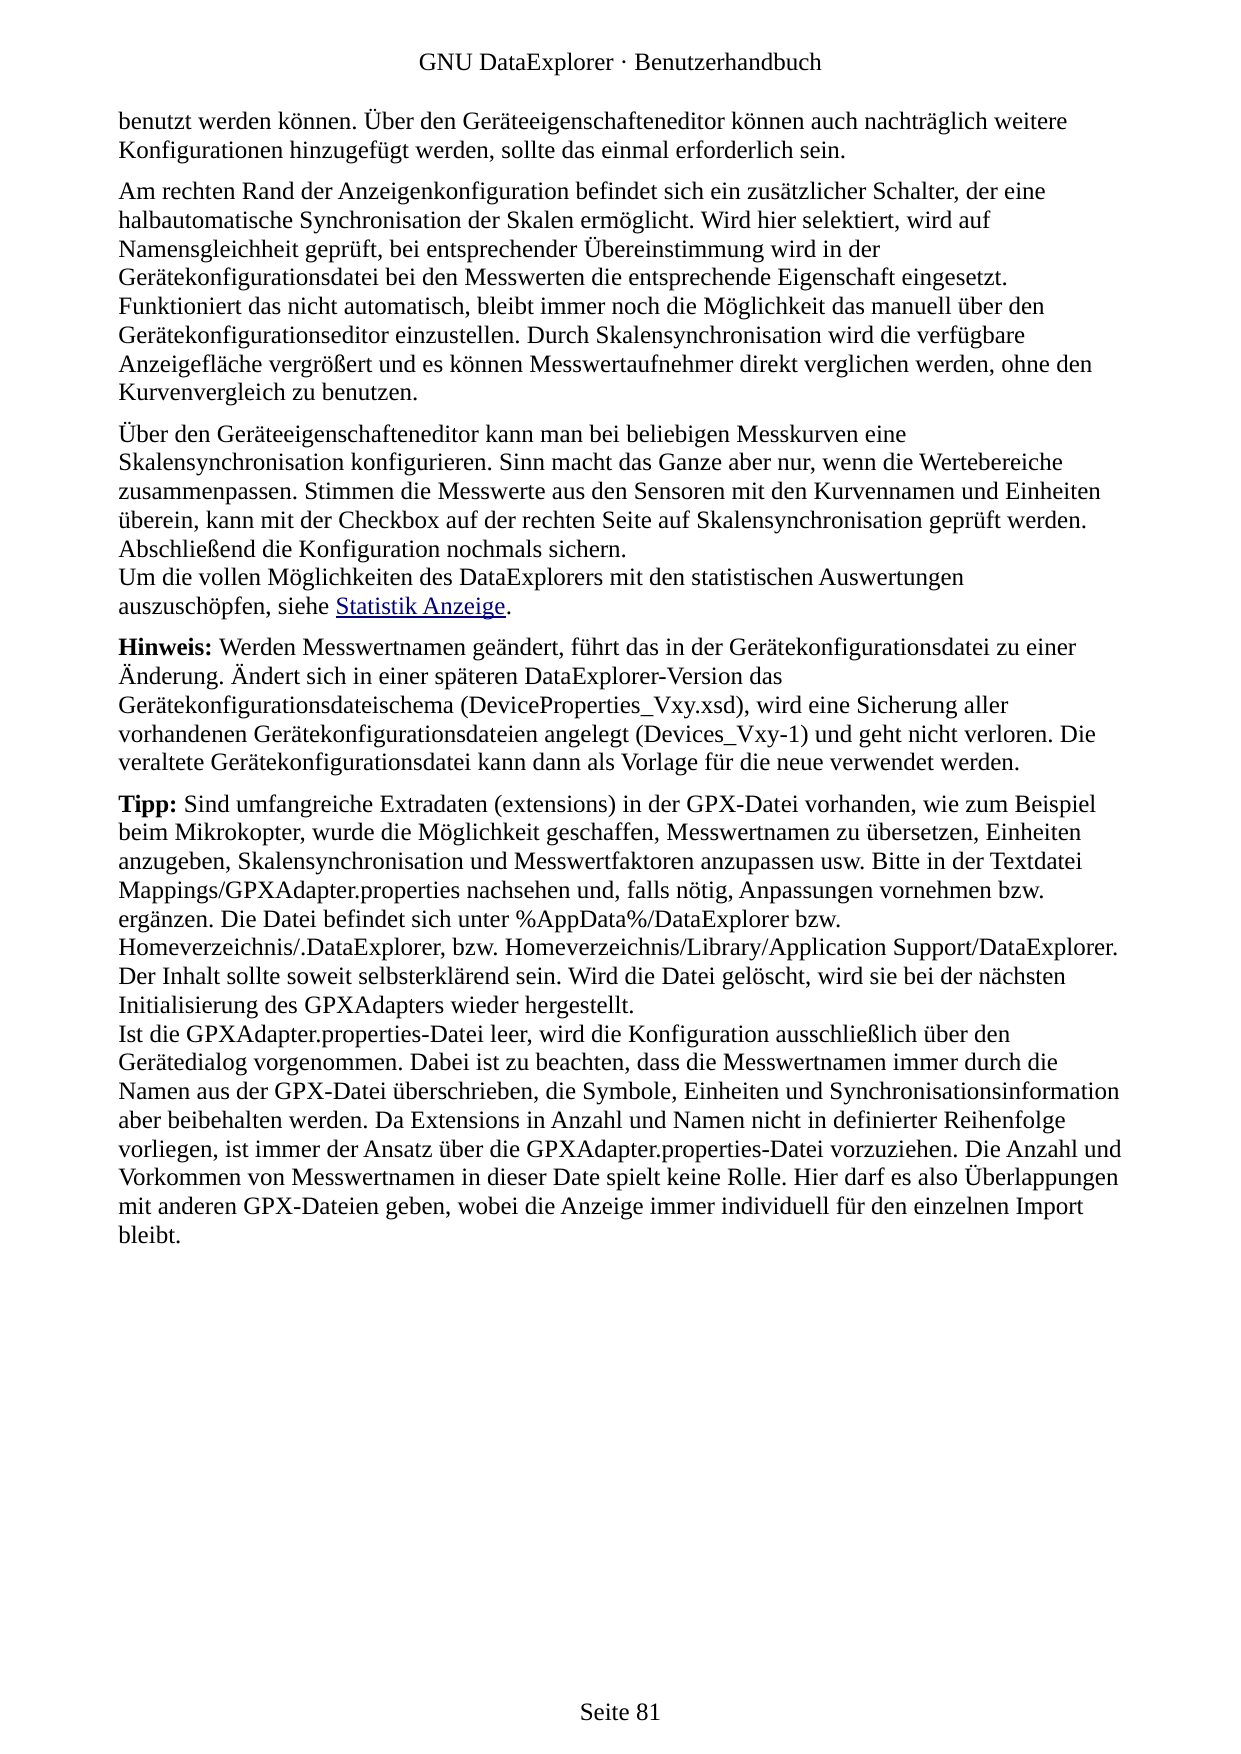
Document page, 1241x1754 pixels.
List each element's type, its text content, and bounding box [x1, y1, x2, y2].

text Hinweis: Werden Messwertnamen geändert, führt das in der Gerätekonfigurationsdatei zu einer Änderung. Ändert sich in einer späteren DataExplorer-Version das Gerätekonfigurationsdateischema (DeviceProperties_Vxy.xsd), wird eine Sicherung aller vorhandenen Gerätekonfigurationsdateien angelegt (Devices_Vxy-1) und geht nicht verloren. Die veraltete Gerätekonfigurationsdatei kann dann als Vorlage für die neue verwendet werden. [118, 632, 1122, 776]
text benutzt werden können. Über den Geräteeigenschafteneditor können auch nachträglich weitere Konfigurationen hinzugefügt werden, sollte das einmal erforderlich sein. [118, 106, 1122, 164]
text Am rechten Rand der Anzeigenkonfiguration befindet sich ein zusätzlicher Schalter, der eine halbautomatische Synchronisation der Skalen ermöglicht. Wird hier selektiert, wird auf Namensgleichheit geprüft, bei entsprechender Übereinstimmung wird in der Gerätekonfigurationsdatei bei den Messwerten die entsprechende Eigenschaft eingesetzt. Funktioniert das nicht automatisch, bleibt immer noch die Möglichkeit das manuell über den Gerätekonfigurationseditor einzustellen. Durch Skalensynchronisation wird die verfügbare Anzeigefläche vergrößert und es können Messwertaufnehmer direkt verglichen werden, ohne den Kurvenvergleich zu benutzen. [118, 176, 1122, 406]
text Tipp: Sind umfangreiche Extradaten (extensions) in der GPX-Datei vorhanden, wie zum Beispiel beim Mikrokopter, wurde die Möglichkeit geschaffen, Messwertnamen zu übersetzen, Einheiten anzugeben, Skalensynchronisation und Messwertfaktoren anzupassen usw. Bitte in der Textdatei Mappings/GPXAdapter.properties nachsehen und, falls nötig, Anpassungen vornehmen bzw. ergänzen. Die Datei befindet sich unter %AppData%/DataExplorer bzw. Homeverzeichnis/.DataExplorer, bzw. Homeverzeichnis/Library/Application Support/DataExplorer. Der Inhalt sollte soweit selbsterklärend sein. Wird die Datei gelöscht, wird sie bei der nächsten Initialisierung des GPXAdapters wieder hergestellt. Ist die GPXAdapter.properties-Datei leer, wird die Konfiguration ausschließlich über den Gerätedialog vorgenommen. Dabei ist zu beachten, dass die Messwertnamen immer durch die Namen aus der GPX-Datei überschrieben, die Symbole, Einheiten und Synchronisationsinformation aber beibehalten werden. Da Extensions in Anzahl und Namen nicht in definierter Reihenfolge vorliegen, ist immer der Ansatz über die GPXAdapter.properties-Datei vorzuziehen. Die Anzahl und Vorkommen von Messwertnamen in dieser Date spielt keine Rolle. Hier darf es also Überlappungen mit anderen GPX-Dateien geben, wobei die Anzeige immer individuell für den einzelnen Import bleibt. [118, 789, 1122, 1249]
text Über den Geräteeigenschafteneditor kann man bei beliebigen Messkurven eine Skalensynchronisation konfigurieren. Sinn macht das Ganze aber nur, wenn die Wertebereiche zusammenpassen. Stimmen die Messwerte aus den Sensoren mit den Kurvennamen und Einheiten überein, kann mit der Checkbox auf der rechten Seite auf Skalensynchronisation geprüft werden. Abschließend die Konfiguration nochmals sichern. Um die vollen Möglichkeiten des DataExplorers mit den statistischen Auswertungen auszuschöpfen, siehe Statistik Anzeige. [118, 419, 1122, 620]
